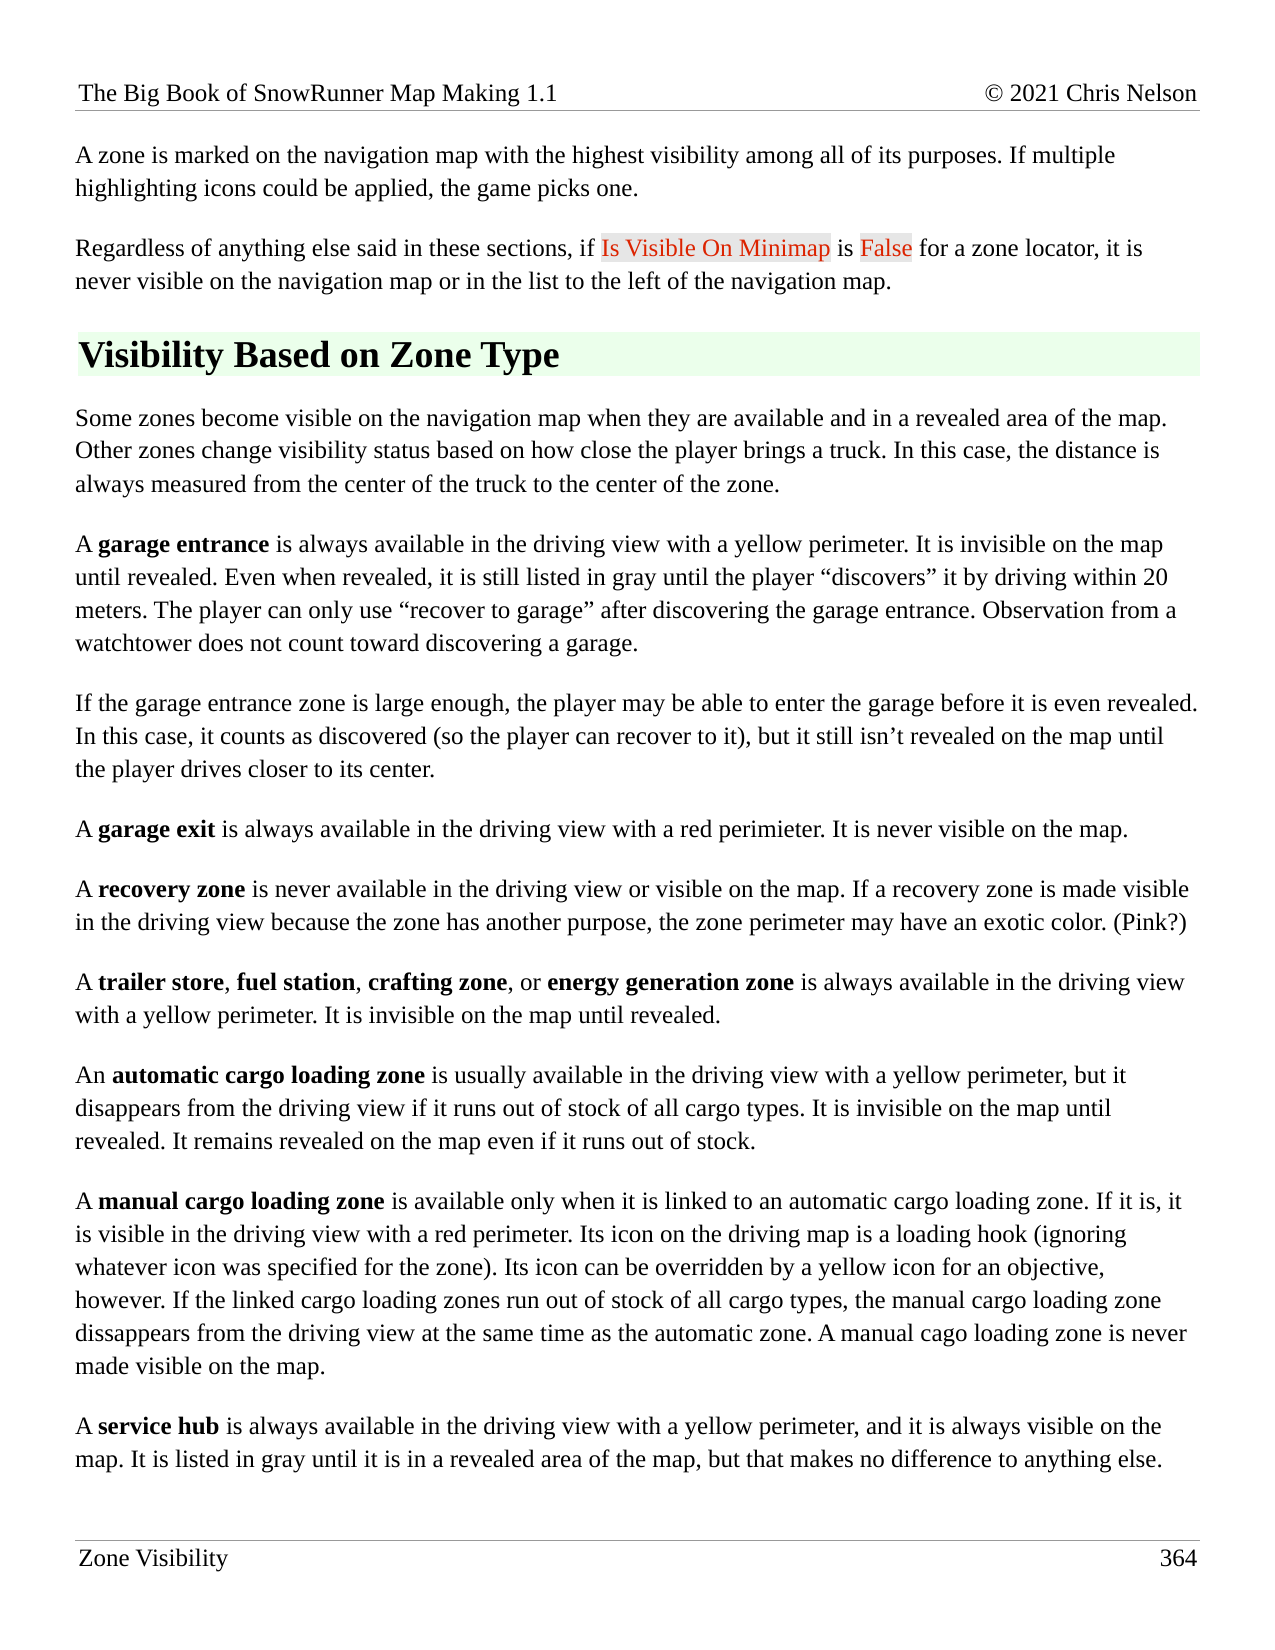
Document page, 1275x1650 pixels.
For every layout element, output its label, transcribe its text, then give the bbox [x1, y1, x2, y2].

text A manual cargo loading zone is available only when it is linked to an automatic cargo loading zone. If it is, it is visible in the driving view with a red perimeter. Its icon on the driving map is a loading hook (ignoring whatever icon was specified for the zone). Its icon can be overridden by a yellow icon for an objective, however. If the linked cargo loading zones run out of stock of all cargo types, the manual cargo loading zone dissappears from the driving view at the same time as the automatic zone. A manual cago loading zone is never made visible on the map. [75, 1186, 1200, 1380]
text Some zones become visible on the navigation map when they are available and in a revealed area of the map. Other zones change visibility status based on how close the player brings a truck. In this case, the distance is always measured from the center of the truck to the center of the zone. [75, 403, 1200, 497]
text A garage entrance is always available in the driving view with a yellow perimeter. It is invisible on the map until revealed. Even when revealed, it is still listed in gray until the player “discovers” it by driving within 20 meters. The player can only use “recover to garage” after discovering the garage entrance. Observation from a watchtower does not count toward discovering a garage. [75, 529, 1200, 656]
text An automatic cargo loading zone is usually available in the driving view with a yellow perimeter, but it disappears from the driving view if it runs out of stock of all cargo types. It is invisible on the map until revealed. It remains revealed on the map even if it runs out of stock. [75, 1060, 1200, 1154]
subtitle Visibility Based on Zone Type [78, 332, 1200, 376]
text A recovery zone is never available in the driving view or visible on the map. If a recovery zone is made visible in the driving view because the zone has another purpose, the zone perimeter may have an exotic color. (Pink?) [75, 874, 1200, 936]
text A trailer store, fuel station, crafting zone, or energy generation zone is always available in the driving view with a yellow perimeter. It is invisible on the map until revealed. [75, 967, 1200, 1028]
text Regardless of anything else said in these sections, if Is Visible On Minimap is False for a zone locator, it is never visible on the navigation map or in the list to the left of the navigation map. [75, 233, 1200, 295]
text If the garage entrance zone is large enough, the player may be able to enter the garage before it is even revealed. In this case, it counts as discovered (so the player can recover to it), but it still isn’t revealed on the map until the player drives closer to its center. [75, 688, 1200, 782]
text A garage exit is always available in the driving view with a red perimieter. It is never visible on the map. [75, 814, 1200, 842]
text A service hub is always available in the driving view with a yellow perimeter, and it is always visible on the map. It is listed in gray until it is in a revealed area of the map, but that makes no difference to anything else. [75, 1411, 1200, 1473]
text A zone is marked on the navigation map with the highest visibility among all of its purposes. If multiple highlighting icons could be applied, the game picks one. [75, 140, 1200, 202]
